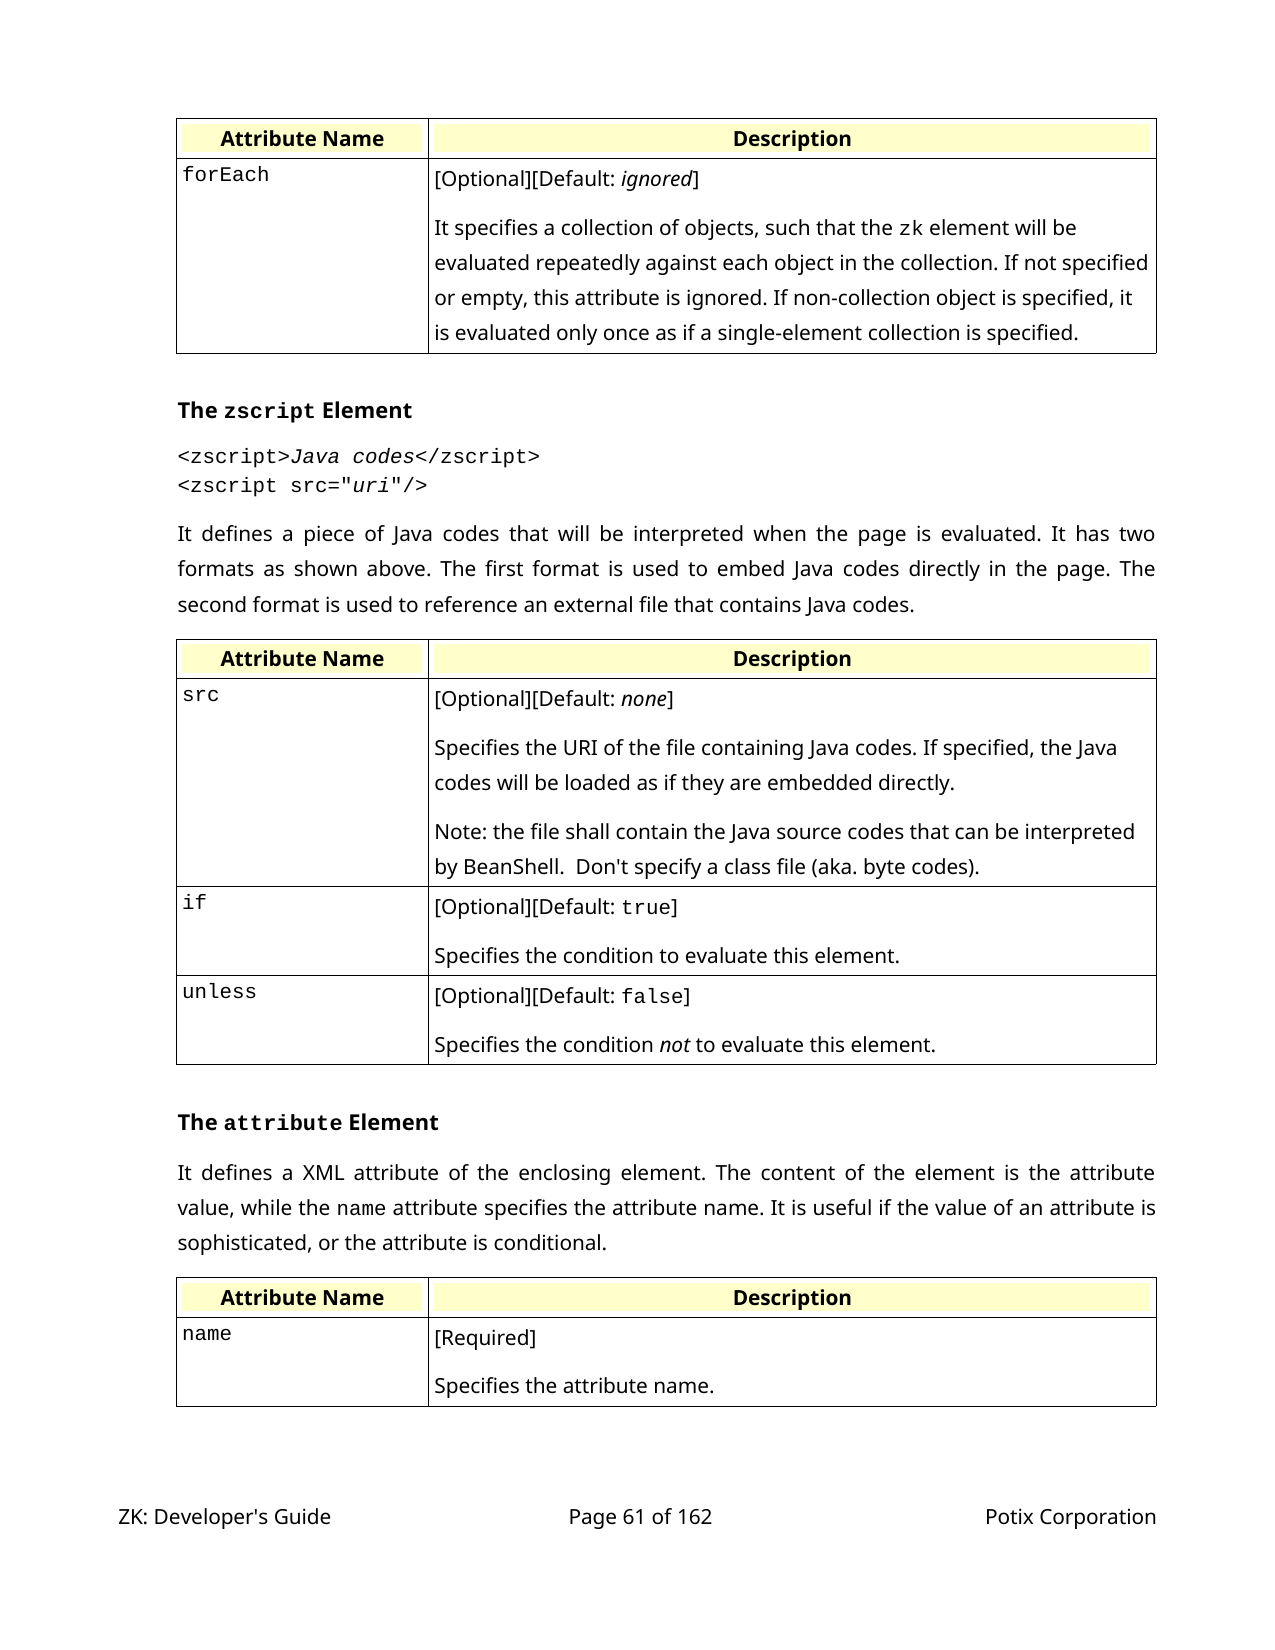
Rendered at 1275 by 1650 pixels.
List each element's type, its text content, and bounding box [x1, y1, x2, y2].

table_cell name [177, 1318, 428, 1406]
table_header Description [429, 1278, 1156, 1317]
table_cell src [177, 679, 428, 886]
table_header Attribute Name [177, 640, 428, 678]
text It defines a piece of Java codes that will be interpreted when the page is evaluated. It has two formats as shown above. The first format is used to embed Java codes directly in the page. The second format is used to reference an external file that contains Java codes. [177, 519, 1157, 618]
text <zscript>Java codes</zscript> <zscript src="uri"/> [177, 446, 1157, 499]
table_cell [Optional][Default: ignored] It specifies a collection of objects, such that the zk element will be evaluated repeatedly against each object in the collection. If not specified or empty, this attribute is ignored. If non-collection object is specified, it is evaluated only once as if a single-element collection is specified. [429, 159, 1156, 353]
table_header Description [429, 640, 1156, 678]
subtitle The attribute Element [177, 1107, 1157, 1137]
table_cell [Optional][Default: true] Specifies the condition to evaluate this element. [429, 887, 1156, 975]
table_cell forEach [177, 159, 428, 353]
table_cell [Optional][Default: false] Specifies the condition not to evaluate this element. [429, 976, 1156, 1064]
table_cell unless [177, 976, 428, 1064]
text It defines a XML attribute of the enclosing element. The content of the element is the attribute value, while the name attribute specifies the attribute name. It is useful if the value of an attribute is sophisticated, or the attribute is conditional. [177, 1158, 1157, 1257]
table_cell [Required] Specifies the attribute name. [429, 1318, 1156, 1406]
subtitle The zscript Element [177, 395, 1157, 425]
table_cell if [177, 887, 428, 975]
table_header Description [429, 119, 1156, 158]
table_header Attribute Name [177, 119, 428, 158]
table_cell [Optional][Default: none] Specifies the URI of the file containing Java codes. If specified, the Java codes will be loaded as if they are embedded directly. Note: the file shall contain the Java source codes that can be interpreted by BeanShell. Don't specify a class file (aka. byte codes). [429, 679, 1156, 886]
table_header Attribute Name [177, 1278, 428, 1317]
